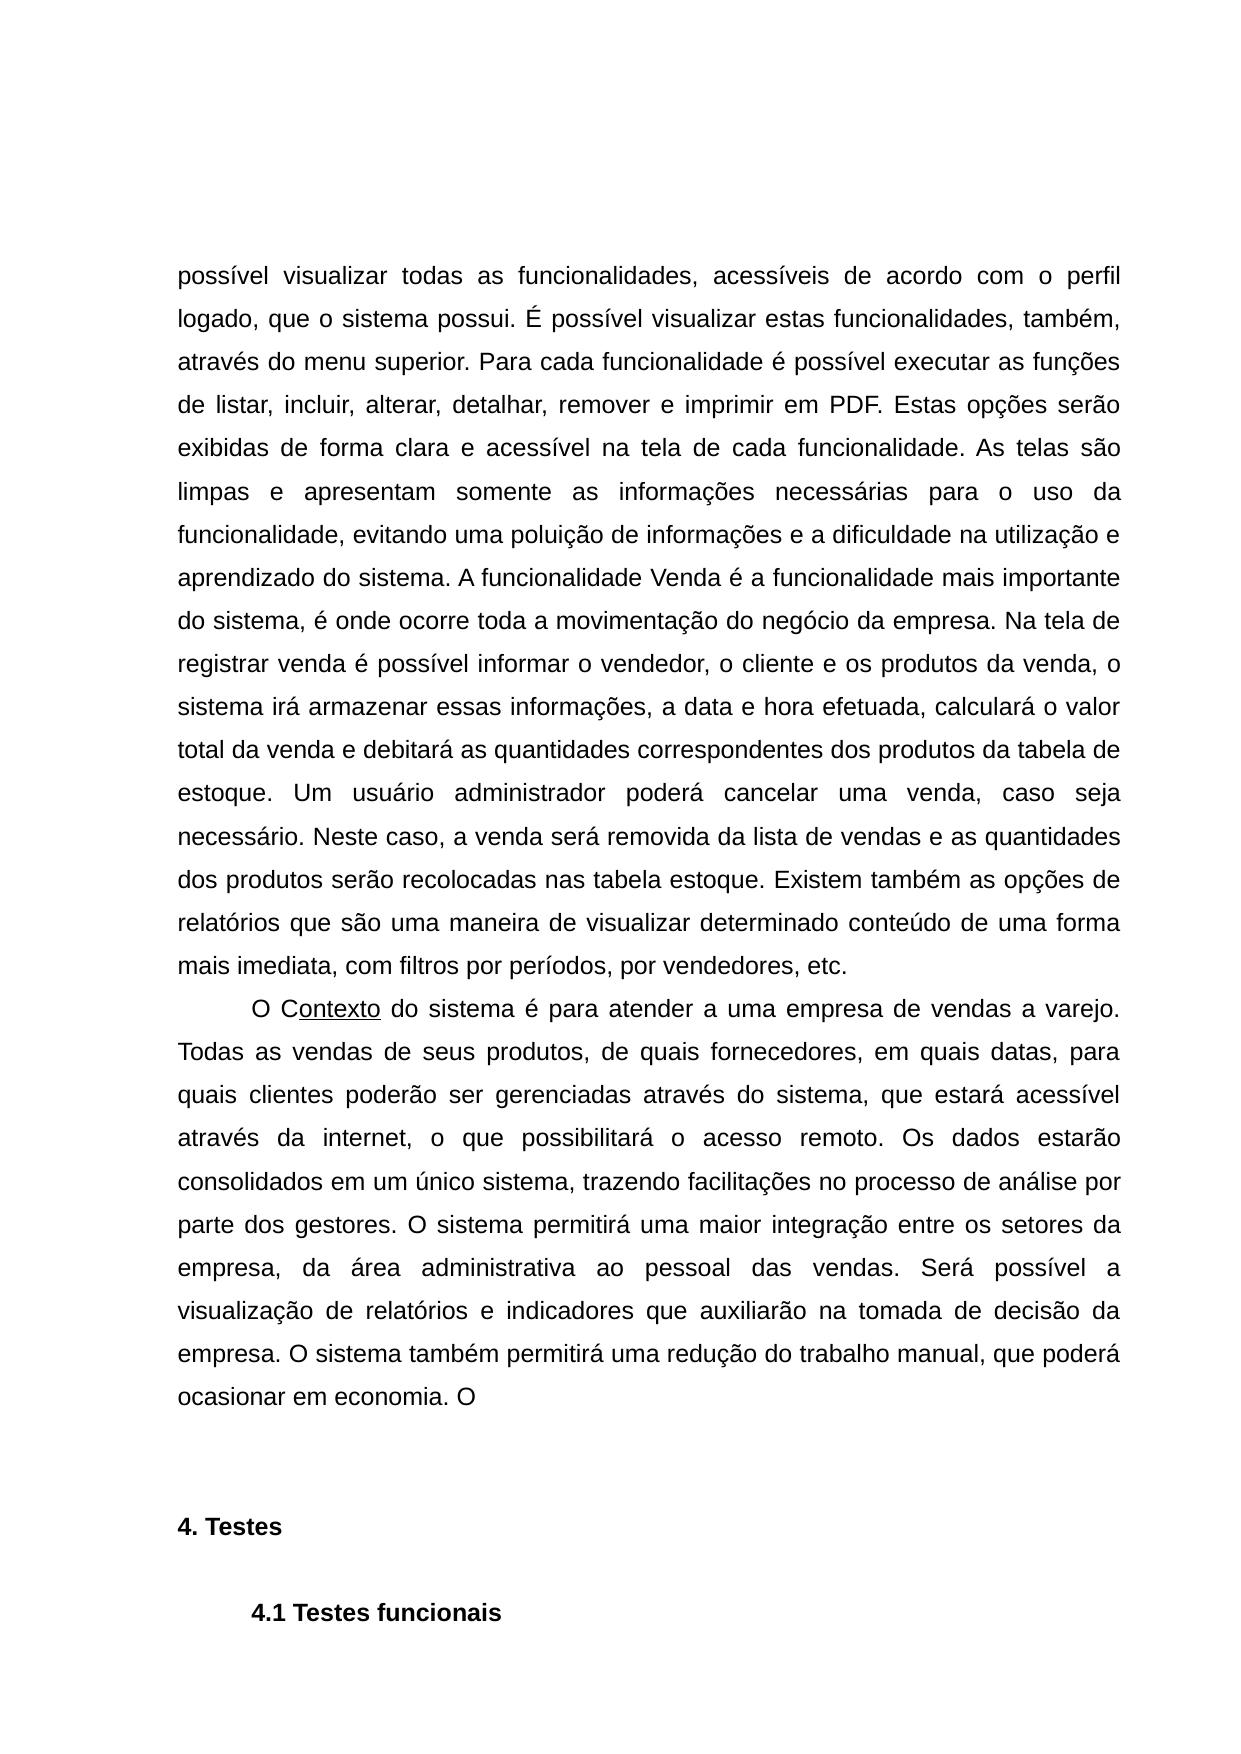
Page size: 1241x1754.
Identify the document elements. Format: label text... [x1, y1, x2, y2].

text possível visualizar todas as funcionalidades, acessíveis de acordo com o perfil logado, que o sistema possui. É possível visualizar estas funcionalidades, também, através do menu superior. Para cada funcionalidade é possível executar as funções de listar, incluir, alterar, detalhar, remover e imprimir em PDF. Estas opções serão exibidas de forma clara e acessível na tela de cada funcionalidade. As telas são limpas e apresentam somente as informações necessárias para o uso da funcionalidade, evitando uma poluição de informações e a dificuldade na utilização e aprendizado do sistema. A funcionalidade Venda é a funcionalidade mais importante do sistema, é onde ocorre toda a movimentação do negócio da empresa. Na tela de registrar venda é possível informar o vendedor, o cliente e os produtos da venda, o sistema irá armazenar essas informações, a data e hora efetuada, calculará o valor total da venda e debitará as quantidades correspondentes dos produtos da tabela de estoque. Um usuário administrador poderá cancelar uma venda, caso seja necessário. Neste caso, a venda será removida da lista de vendas e as quantidades dos produtos serão recolocadas nas tabela estoque. Existem também as opções de relatórios que são uma maneira de visualizar determinado conteúdo de uma forma mais imediata, com filtros por períodos, por vendedores, etc. [177, 261, 1122, 980]
text 4.1 Testes funcionais [177, 1598, 1122, 1627]
text O Contexto do sistema é para atender a uma empresa de vendas a varejo. Todas as vendas de seus produtos, de quais fornecedores, em quais datas, para quais clientes poderão ser gerenciadas através do sistema, que estará acessível através da internet, o que possibilitará o acesso remoto. Os dados estarão consolidados em um único sistema, trazendo facilitações no processo de análise por parte dos gestores. O sistema permitirá uma maior integração entre os setores da empresa, da área administrativa ao pessoal das vendas. Será possível a visualização de relatórios e indicadores que auxiliarão na tomada de decisão da empresa. O sistema também permitirá uma redução do trabalho manual, que poderá ocasionar em economia. O [177, 994, 1122, 1411]
subtitle 4. Testes [177, 1512, 1122, 1540]
